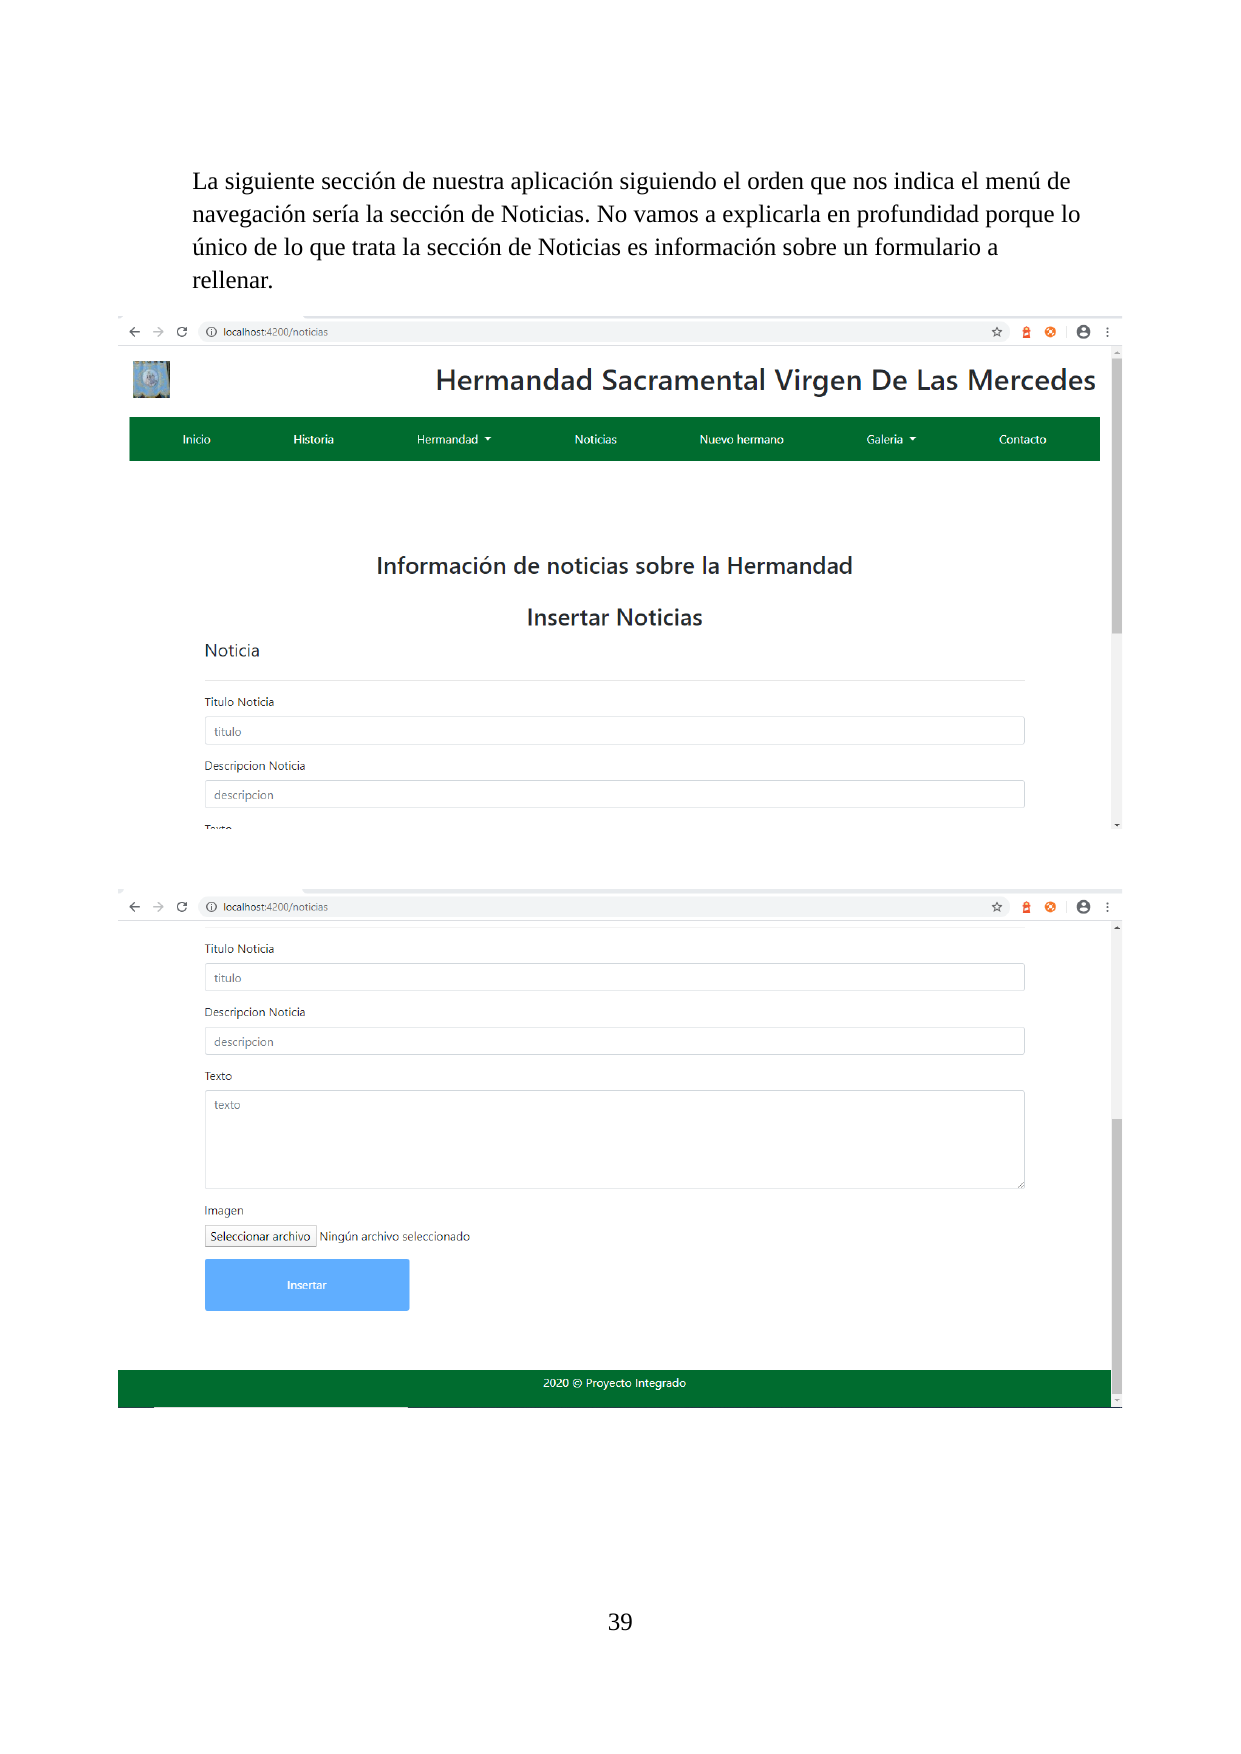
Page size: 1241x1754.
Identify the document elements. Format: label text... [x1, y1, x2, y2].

picture [118, 889, 1123, 1408]
text La siguiente sección de nuestra aplicación siguiendo el orden que nos indica el menú de navegación sería la sección de Noticias. No vamos a explicarla en profundidad porque lo único de lo que trata la sección de Noticias es información sobre un formulario a rellenar. [118, 166, 1122, 293]
picture [118, 316, 1123, 829]
